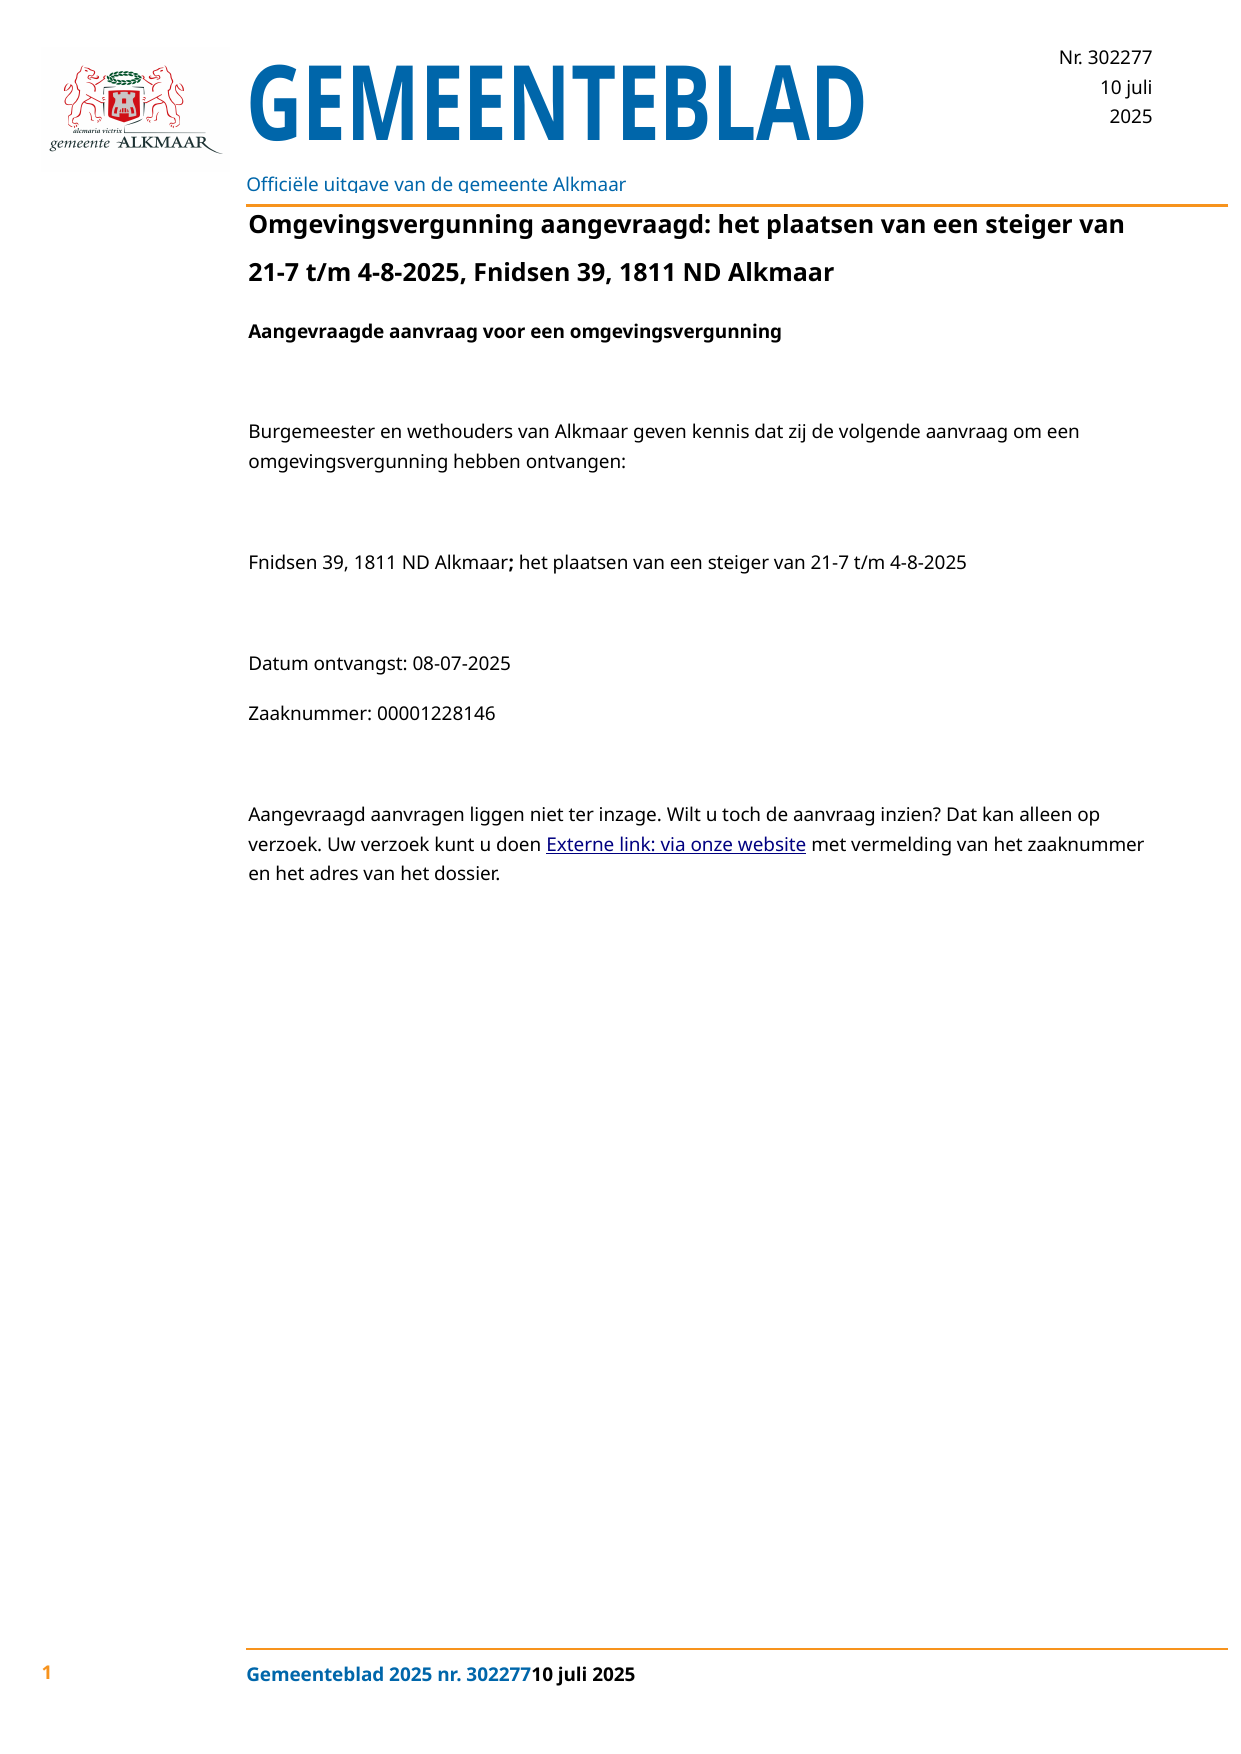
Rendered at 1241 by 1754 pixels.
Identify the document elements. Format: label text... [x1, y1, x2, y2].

picture [41, 47, 231, 172]
text Zaaknummer: 00001228146 [248, 700, 1152, 726]
text Burgemeester en wethouders van Alkmaar geven kennis dat zij de volgende aanvraag om een omgevingsvergunning hebben ontvangen: [248, 419, 1152, 474]
text Omgevingsvergunning aangevraagd: het plaatsen van een steiger van 21-7 t/m 4-8-2025, Fnidsen 39, 1811 ND Alkmaar [248, 207, 1152, 288]
text Aangevraagde aanvraag voor een omgevingsvergunning [248, 318, 1152, 344]
text Fnidsen 39, 1811 ND Alkmaar; het plaatsen van een steiger van 21-7 t/m 4-8-2025 [248, 549, 1152, 575]
text Datum ontvangst: 08-07-2025 [248, 650, 1152, 676]
text Aangevraagd aanvragen liggen niet ter inzage. Wilt u toch de aanvraag inzien? Dat kan alleen op verzoek. Uw verzoek kunt u doen Externe link: via onze website met vermelding van het zaaknummer en het adres van het dossier. [248, 801, 1152, 886]
